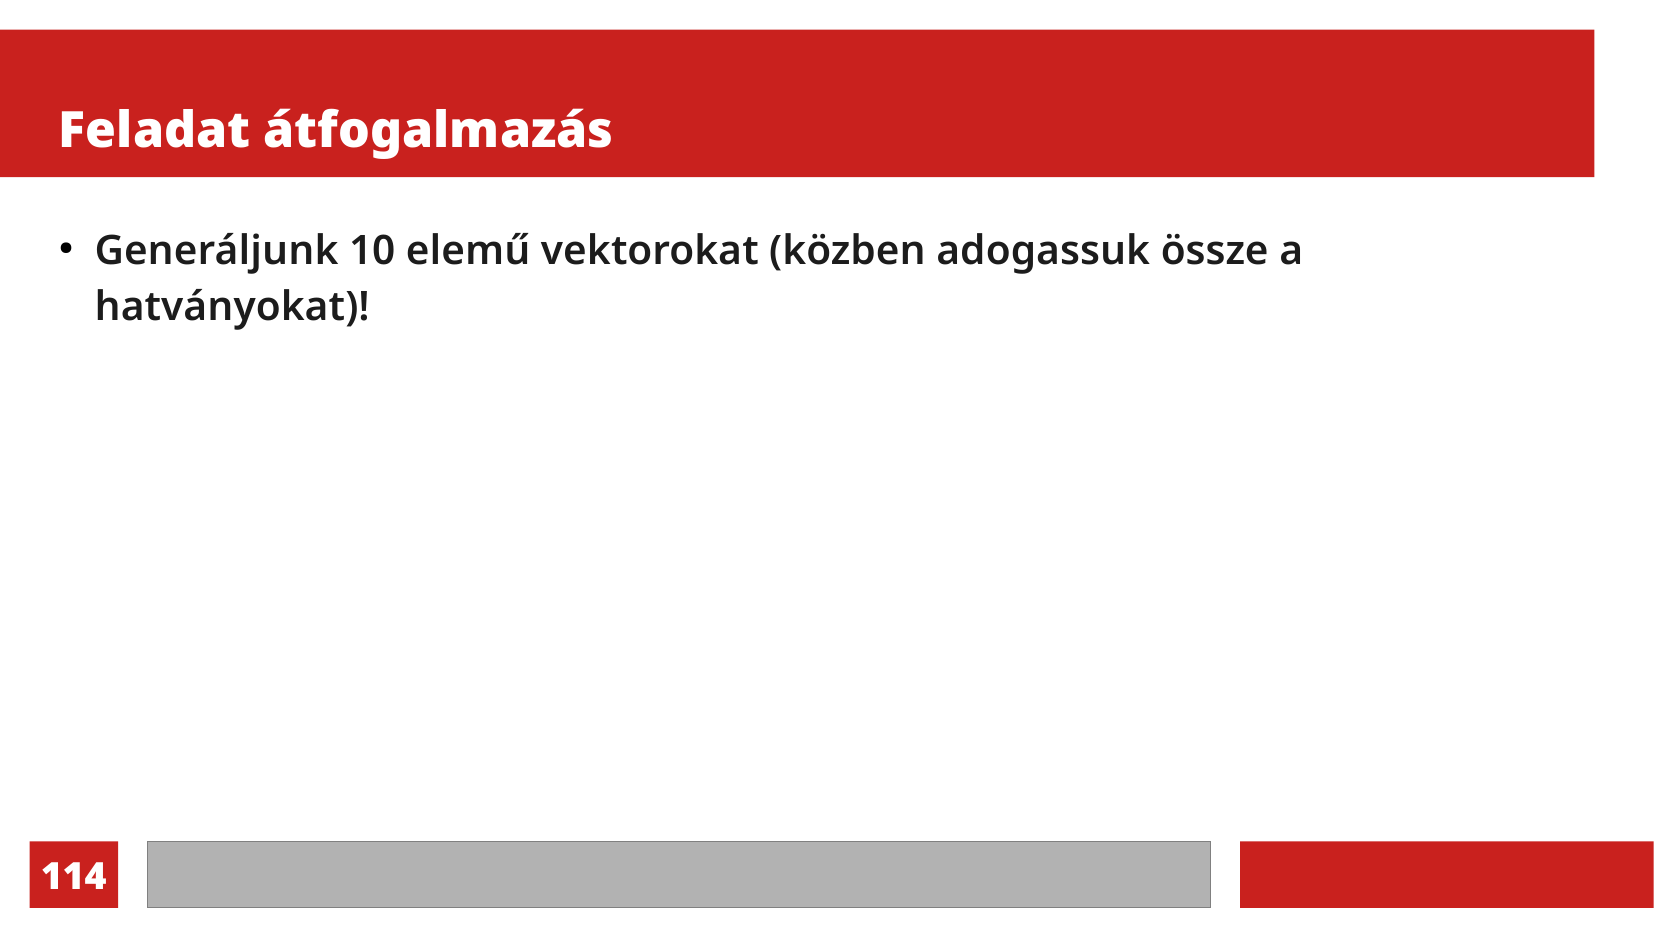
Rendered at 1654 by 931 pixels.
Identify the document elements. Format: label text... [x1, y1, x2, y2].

list Generáljunk 10 elemű vektorokat (közben adogassuk össze a hatványokat)! [59, 221, 1565, 739]
title Feladat átfogalmazás [59, 44, 1595, 163]
